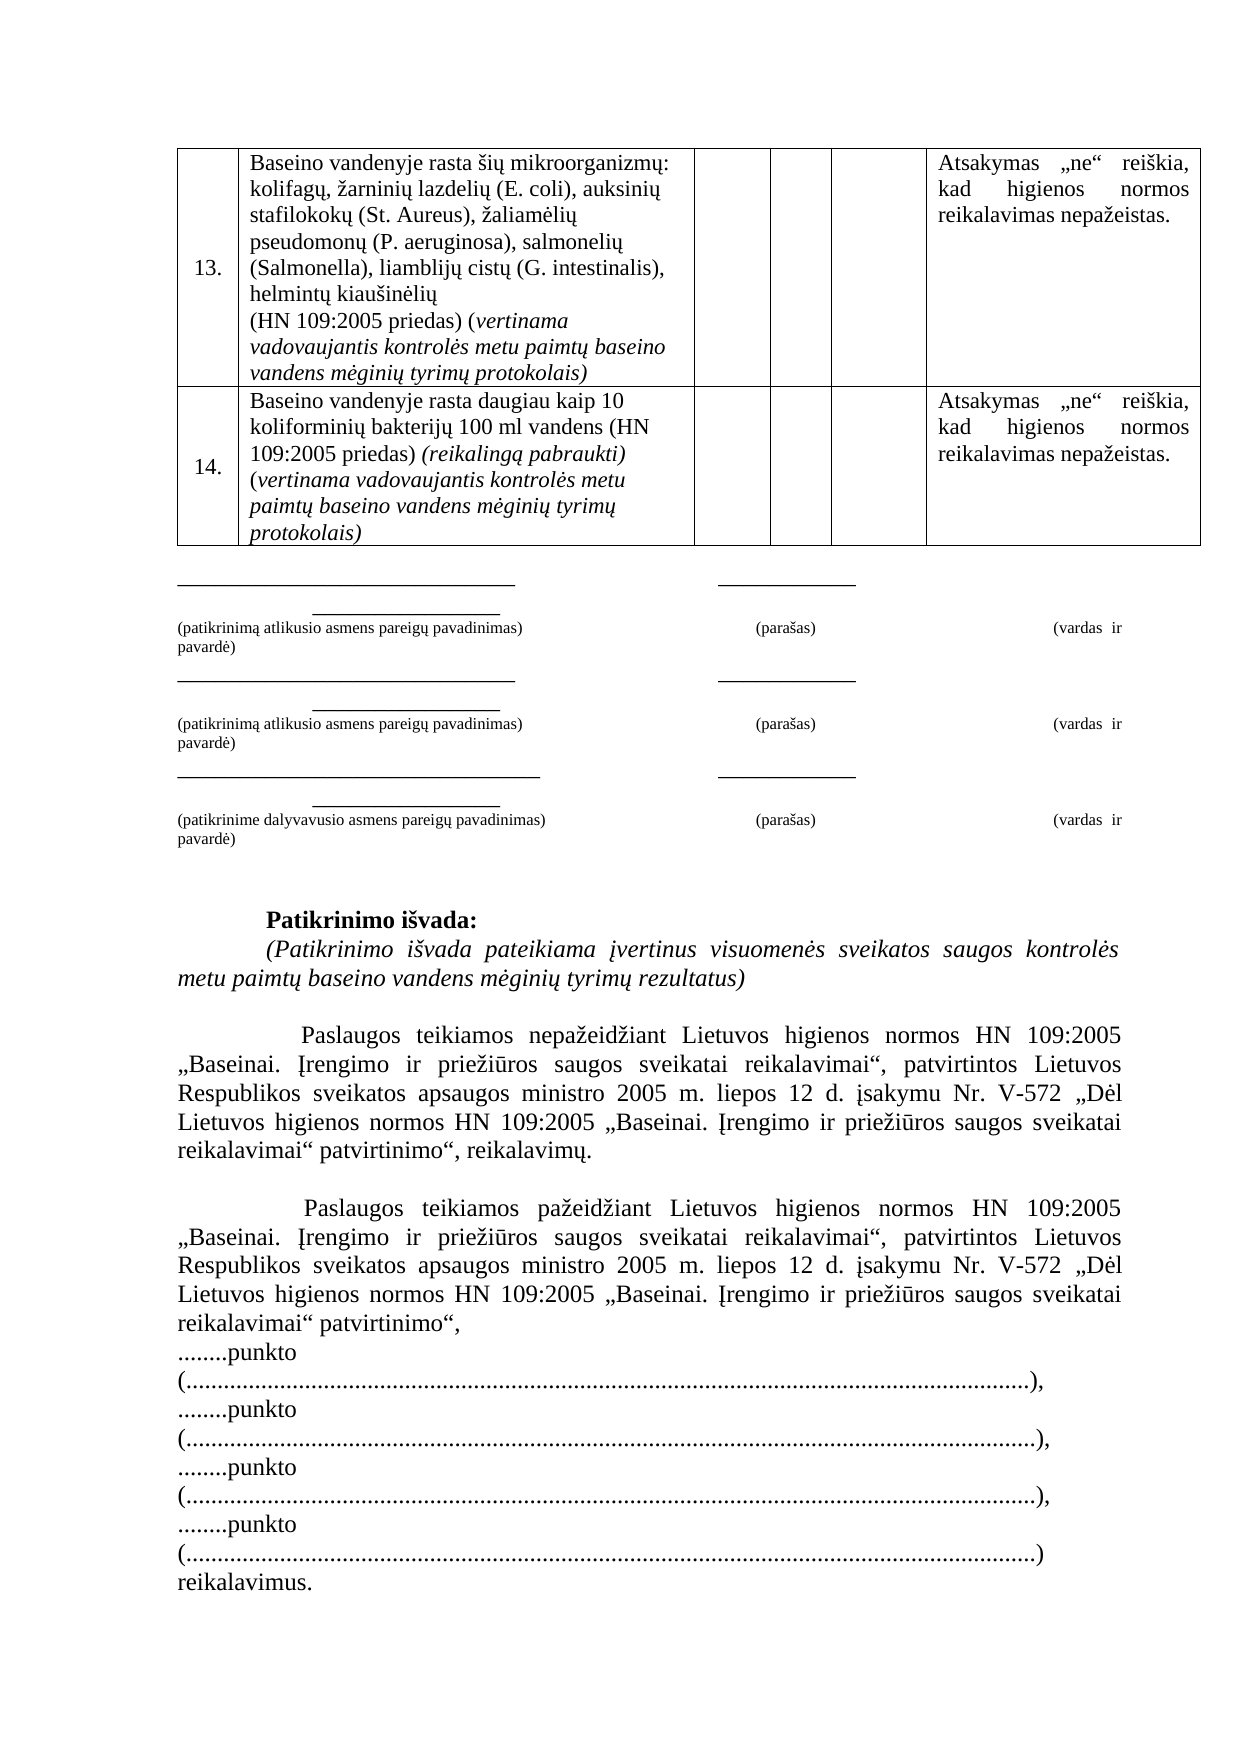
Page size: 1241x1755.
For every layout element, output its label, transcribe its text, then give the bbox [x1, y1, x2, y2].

table_cell 13. [178, 149, 238, 386]
text ........punkto (........................................................................................................................................), [177, 1394, 1122, 1452]
table_cell Atsakymas „ne“ reiškia, kad higienos normos reikalavimas nepažeistas. [927, 149, 1200, 386]
table_cell [695, 387, 770, 545]
table_cell Atsakymas „ne“ reiškia, kad higienos normos reikalavimas nepažeistas. [927, 387, 1200, 545]
text ___________________________ ___________ _______________ [177, 560, 1122, 618]
table_cell [771, 149, 831, 386]
table_cell Baseino vandenyje rasta daugiau kaip 10 koliforminių bakterijų 100 ml vandens (HN 109:2005 priedas) (reikalingą pabraukti) (vertinama vadovaujantis kontrolės metu paimtų baseino vandens mėginių tyrimų protokolais) [239, 387, 694, 545]
text  Paslaugos teikiamos nepažeidžiant Lietuvos higienos normos HN 109:2005 „Baseinai. Įrengimo ir priežiūros saugos sveikatai reikalavimai“, patvirtintos Lietuvos Respublikos sveikatos apsaugos ministro 2005 m. liepos 12 d. įsakymu Nr. V-572 „Dėl Lietuvos higienos normos HN 109:2005 „Baseinai. Įrengimo ir priežiūros saugos sveikatai reikalavimai“ patvirtinimo“, reikalavimų. [177, 1020, 1122, 1164]
text ........punkto (........................................................................................................................................) reikalavimus. [177, 1509, 1122, 1595]
text ___________________________ ___________ _______________ [177, 656, 1122, 714]
text (patikrinime dalyvavusio asmens pareigų pavadinimas) (parašas) (vardas ir pavardė) [177, 809, 1122, 848]
table_cell [695, 149, 770, 386]
text ........punkto (.......................................................................................................................................), [177, 1337, 1122, 1394]
table_cell [832, 149, 926, 386]
table_cell 14. [178, 387, 238, 545]
table_cell [832, 387, 926, 545]
text _____________________________ ___________ _______________ [177, 752, 1122, 809]
table_cell Baseino vandenyje rasta šių mikroorganizmų: kolifagų, žarninių lazdelių (E. coli), auksinių stafilokokų (St. Aureus), žaliamėlių pseudomonų (P. aeruginosa), salmonelių (Salmonella), liamblijų cistų (G. intestinalis), helmintų kiaušinėlių (HN 109:2005 priedas) (vertinama vadovaujantis kontrolės metu paimtų baseino vandens mėginių tyrimų protokolais) [239, 149, 694, 386]
text (Patikrinimo išvada pateikiama įvertinus visuomenės sveikatos saugos kontrolės metu paimtų baseino vandens mėginių tyrimų rezultatus) [177, 934, 1122, 992]
text ........punkto (........................................................................................................................................), [177, 1452, 1122, 1509]
text  Paslaugos teikiamos pažeidžiant Lietuvos higienos normos HN 109:2005 „Baseinai. Įrengimo ir priežiūros saugos sveikatai reikalavimai“, patvirtintos Lietuvos Respublikos sveikatos apsaugos ministro 2005 m. liepos 12 d. įsakymu Nr. V-572 „Dėl Lietuvos higienos normos HN 109:2005 „Baseinai. Įrengimo ir priežiūros saugos sveikatai reikalavimai“ patvirtinimo“, [177, 1193, 1122, 1337]
text Patikrinimo išvada: [177, 905, 1122, 934]
text (patikrinimą atlikusio asmens pareigų pavadinimas) (parašas) (vardas ir pavardė) [177, 714, 1122, 752]
table_cell [771, 387, 831, 545]
text (patikrinimą atlikusio asmens pareigų pavadinimas) (parašas) (vardas ir pavardė) [177, 618, 1122, 656]
